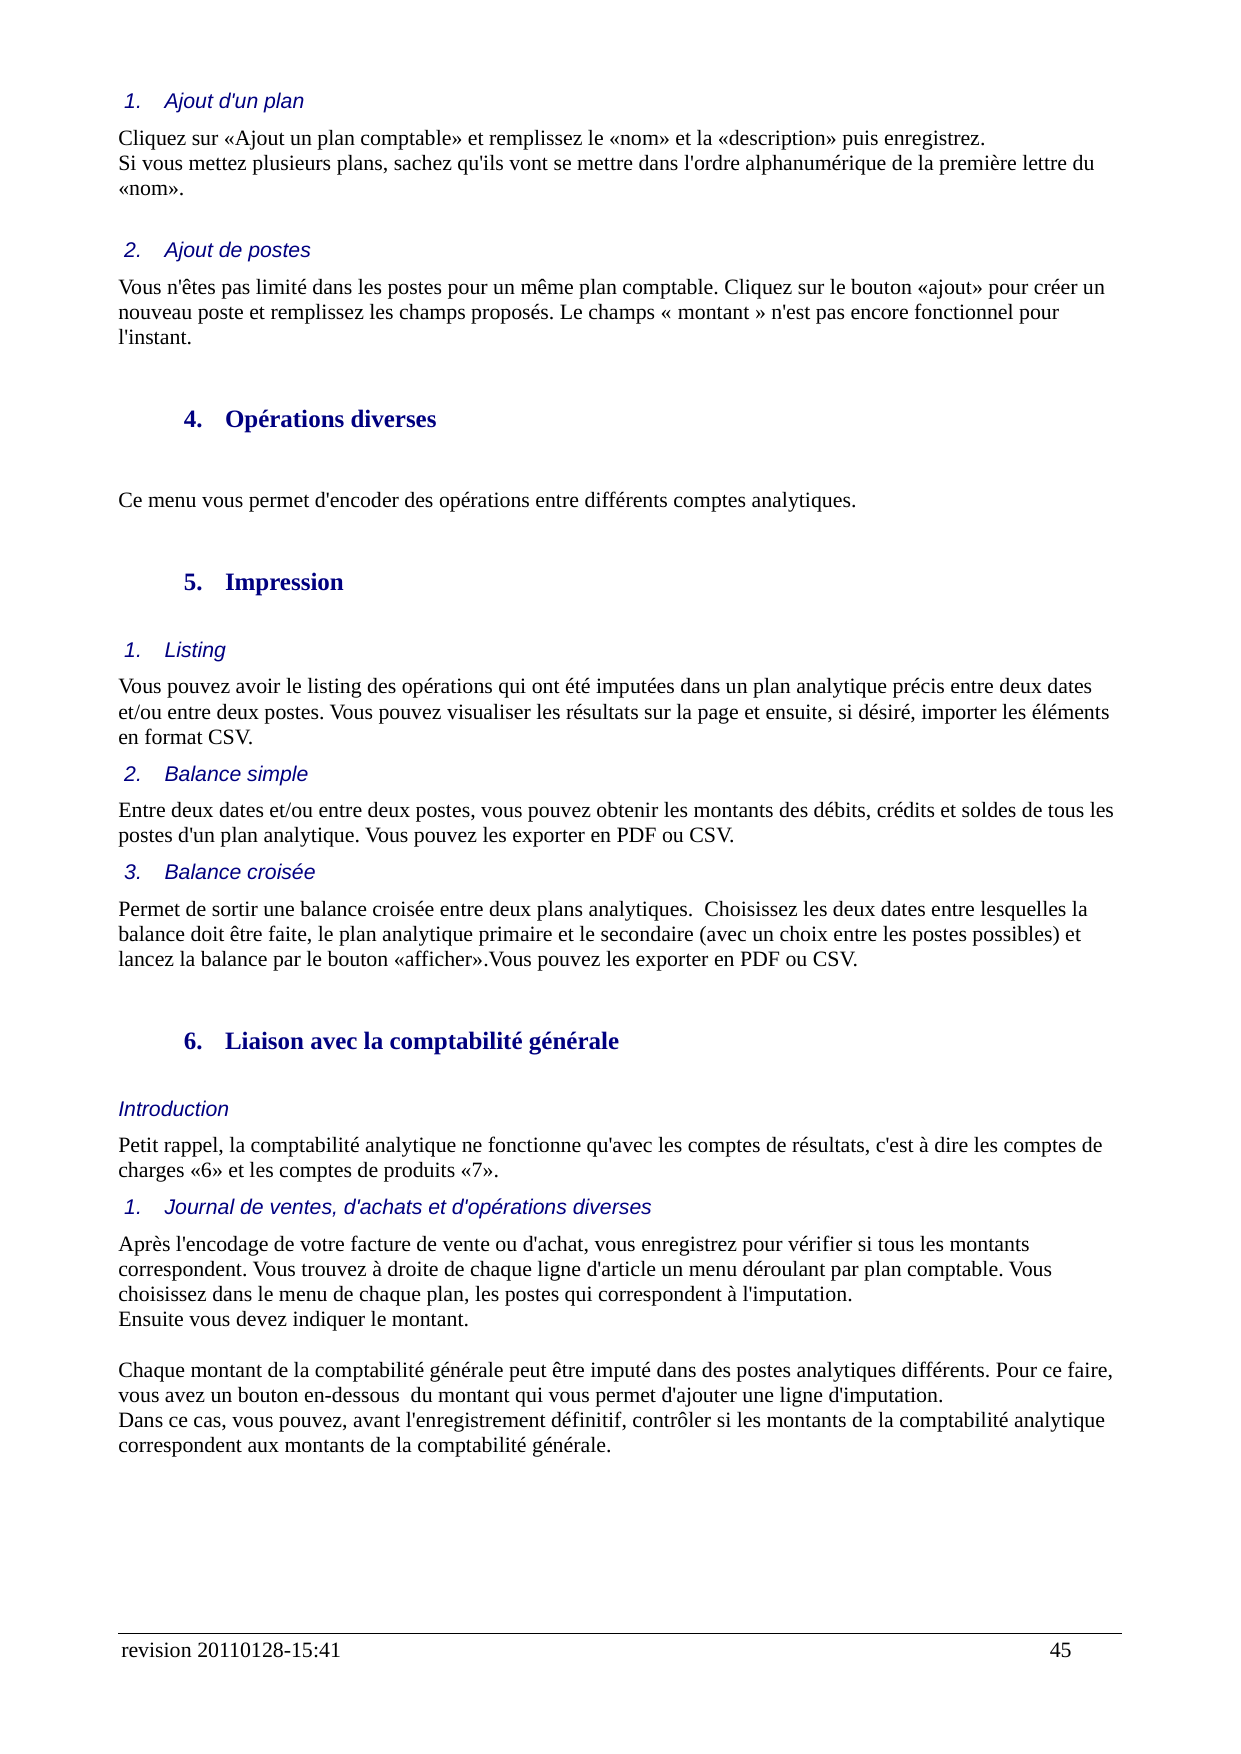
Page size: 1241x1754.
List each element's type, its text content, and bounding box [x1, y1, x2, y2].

subtitle Listing [118, 637, 1122, 662]
subtitle Opérations diverses [177, 404, 1122, 433]
subtitle Balance croisée [118, 859, 1122, 884]
text Vous n'êtes pas limité dans les postes pour un même plan comptable. Cliquez sur le bouton «ajout» pour créer un nouveau poste et remplissez les champs proposés. Le champs « montant » n'est pas encore fonctionnel pour l'instant. [118, 274, 1122, 349]
subtitle Liaison avec la comptabilité générale [177, 1026, 1122, 1055]
text Permet de sortir une balance croisée entre deux plans analytiques. Choisissez les deux dates entre lesquelles la balance doit être faite, le plan analytique primaire et le secondaire (avec un choix entre les postes possibles) et lancez la balance par le bouton «afficher».Vous pouvez les exporter en PDF ou CSV. [118, 896, 1122, 971]
text Après l'encodage de votre facture de vente ou d'achat, vous enregistrez pour vérifier si tous les montants correspondent. Vous trouvez à droite de chaque ligne d'article un menu déroulant par plan comptable. Vous choisissez dans le menu de chaque plan, les postes qui correspondent à l'imputation. [118, 1231, 1122, 1306]
subtitle Impression [177, 567, 1122, 596]
text Si vous mettez plusieurs plans, sachez qu'ils vont se mettre dans l'ordre alphanumérique de la première lettre du «nom». [118, 150, 1122, 200]
subtitle Introduction [118, 1096, 1122, 1120]
text Cliquez sur «Ajout un plan comptable» et remplissez le «nom» et la «description» puis enregistrez. [118, 125, 1122, 150]
subtitle Ajout d'un plan [118, 88, 1122, 113]
text Dans ce cas, vous pouvez, avant l'enregistrement définitif, contrôler si les montants de la comptabilité analytique correspondent aux montants de la comptabilité générale. [118, 1407, 1122, 1457]
text Entre deux dates et/ou entre deux postes, vous pouvez obtenir les montants des débits, crédits et soldes de tous les postes d'un plan analytique. Vous pouvez les exporter en PDF ou CSV. [118, 797, 1122, 848]
text Ensuite vous devez indiquer le montant. [118, 1306, 1122, 1331]
text Petit rappel, la comptabilité analytique ne fonctionne qu'avec les comptes de résultats, c'est à dire les comptes de charges «6» et les comptes de produits «7». [118, 1132, 1122, 1183]
subtitle Balance simple [118, 761, 1122, 785]
text Vous pouvez avoir le listing des opérations qui ont été imputées dans un plan analytique précis entre deux dates et/ou entre deux postes. Vous pouvez visualiser les résultats sur la page et ensuite, si désiré, importer les éléments en format CSV. [118, 673, 1122, 749]
text Ce menu vous permet d'encoder des opérations entre différents comptes analytiques. [118, 487, 1122, 513]
subtitle Journal de ventes, d'achats et d'opérations diverses [118, 1194, 1122, 1219]
text Chaque montant de la comptabilité générale peut être imputé dans des postes analytiques différents. Pour ce faire, vous avez un bouton en-dessous du montant qui vous permet d'ajouter une ligne d'imputation. [118, 1357, 1122, 1407]
subtitle Ajout de postes [118, 237, 1122, 262]
